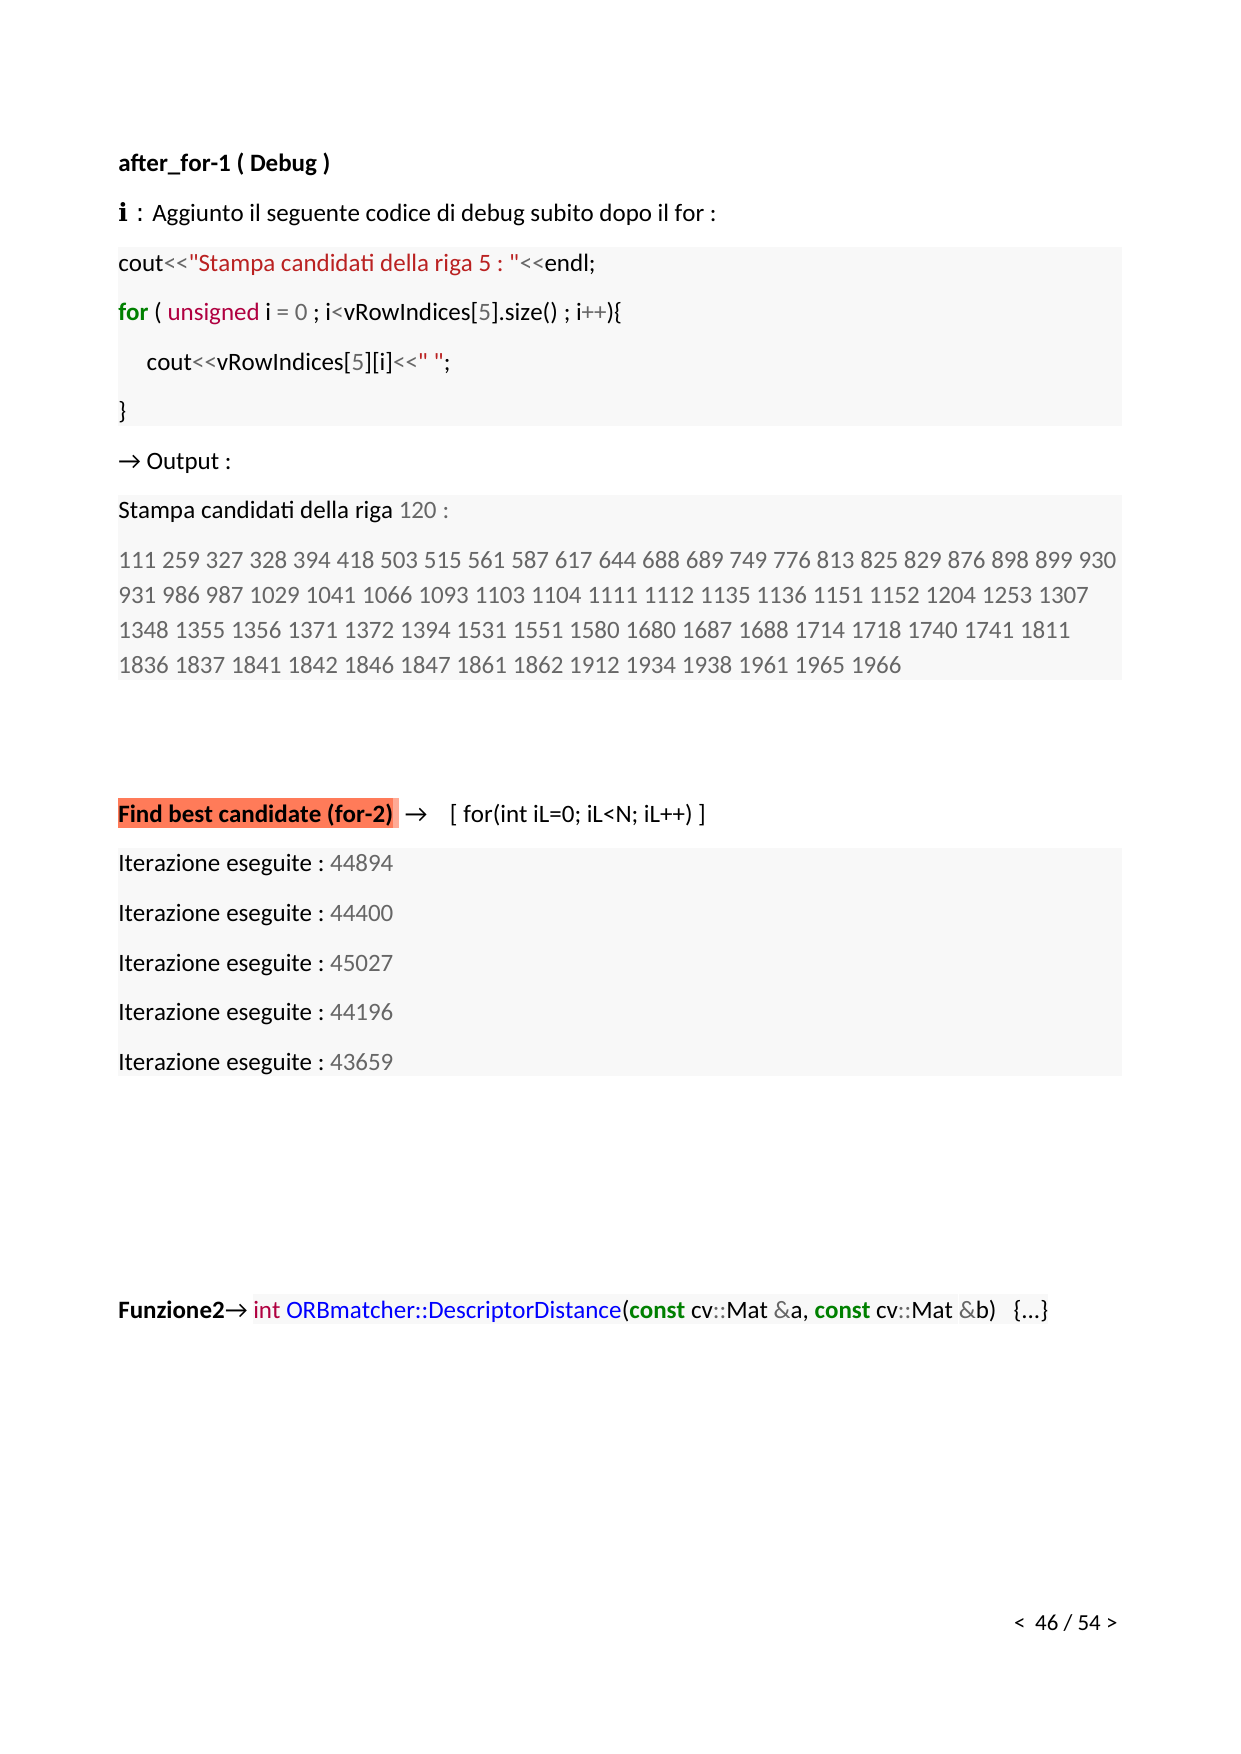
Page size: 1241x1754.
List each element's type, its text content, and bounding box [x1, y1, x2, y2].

text cout<<vRowIndices[5][i]<<" "; [118, 346, 1122, 376]
text ℹ : Aggiunto il seguente codice di debug subito dopo il for : [118, 197, 1122, 228]
text Find best candidate (for-2) → [ for(int iL=0; iL<N; iL++) ] [118, 798, 1122, 828]
text Iterazione eseguite : 44400 [118, 897, 1122, 928]
text cout<<"Stampa candidati della riga 5 : "<<endl; [118, 247, 1122, 277]
text Funzione2→ int ORBmatcher::DescriptorDistance(const cv::Mat &a, const cv::Mat &b) {...} [118, 1294, 1122, 1324]
text Iterazione eseguite : 45027 [118, 947, 1122, 977]
text for ( unsigned i = 0 ; i<vRowIndices[5].size() ; i++){ [118, 296, 1122, 327]
text after_for-1 ( Debug ) [118, 148, 1122, 178]
text Stampa candidati della riga 120 : [118, 495, 1122, 525]
text Iterazione eseguite : 43659 [118, 1046, 1122, 1076]
text 111 259 327 328 394 418 503 515 561 587 617 644 688 689 749 776 813 825 829 876 898 899 930 931 986 987 1029 1041 1066 1093 1103 1104 1111 1112 1135 1136 1151 1152 1204 1253 1307 1348 1355 1356 1371 1372 1394 1531 1551 1580 1680 1687 1688 1714 1718 1740 1741 1811 1836 1837 1841 1842 1846 1847 1861 1862 1912 1934 1938 1961 1965 1966 [118, 544, 1122, 680]
text Iterazione eseguite : 44894 [118, 848, 1122, 878]
text Iterazione eseguite : 44196 [118, 996, 1122, 1027]
text } [118, 396, 1122, 426]
text → Output : [118, 445, 1122, 476]
